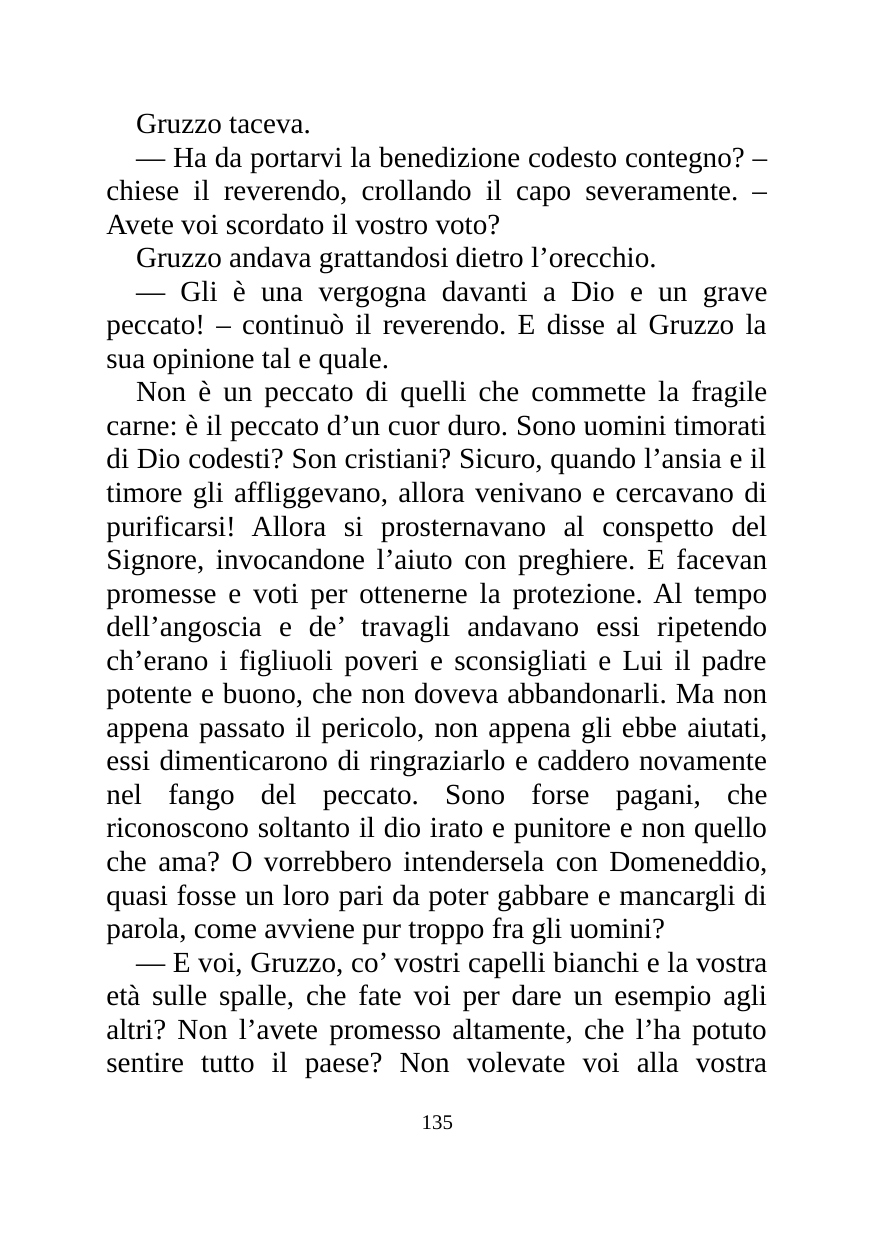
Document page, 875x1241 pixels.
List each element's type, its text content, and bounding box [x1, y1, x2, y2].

text — E voi, Gruzzo, co’ vostri capelli bianchi e la vostra età sulle spalle, che fate voi per dare un esempio agli altri? Non l’avete promesso altamente, che l’ha potuto sentire tutto il paese? Non volevate voi alla vostra [106, 945, 768, 1079]
text Gruzzo taceva. [106, 106, 768, 140]
text — Gli è una vergogna davanti a Dio e un grave peccato! – continuò il reverendo. E disse al Gruzzo la sua opinione tal e quale. [106, 274, 768, 374]
text — Ha da portarvi la benedizione codesto contegno? – chiese il reverendo, crollando il capo severamente. – Avete voi scordato il vostro voto? [106, 140, 768, 240]
text Non è un peccato di quelli che commette la fragile carne: è il peccato d’un cuor duro. Sono uomini timorati di Dio codesti? Son cristiani? Sicuro, quando l’ansia e il timore gli affliggevano, allora venivano e cercavano di purificarsi! Allora si prosternavano al conspetto del Signore, invocandone l’aiuto con preghiere. E facevan promesse e voti per ottenerne la protezione. Al tempo dell’angoscia e de’ travagli andavano essi ripetendo ch’erano i figliuoli poveri e sconsigliati e Lui il padre potente e buono, che non doveva abbandonarli. Ma non appena passato il pericolo, non appena gli ebbe aiutati, essi dimenticarono di ringraziarlo e caddero novamente nel fango del peccato. Sono forse pagani, che riconoscono soltanto il dio irato e punitore e non quello che ama? O vorrebbero intendersela con Domeneddio, quasi fosse un loro pari da poter gabbare e mancargli di parola, come avviene pur troppo fra gli uomini? [106, 374, 768, 945]
text Gruzzo andava grattandosi dietro l’orecchio. [106, 240, 768, 274]
